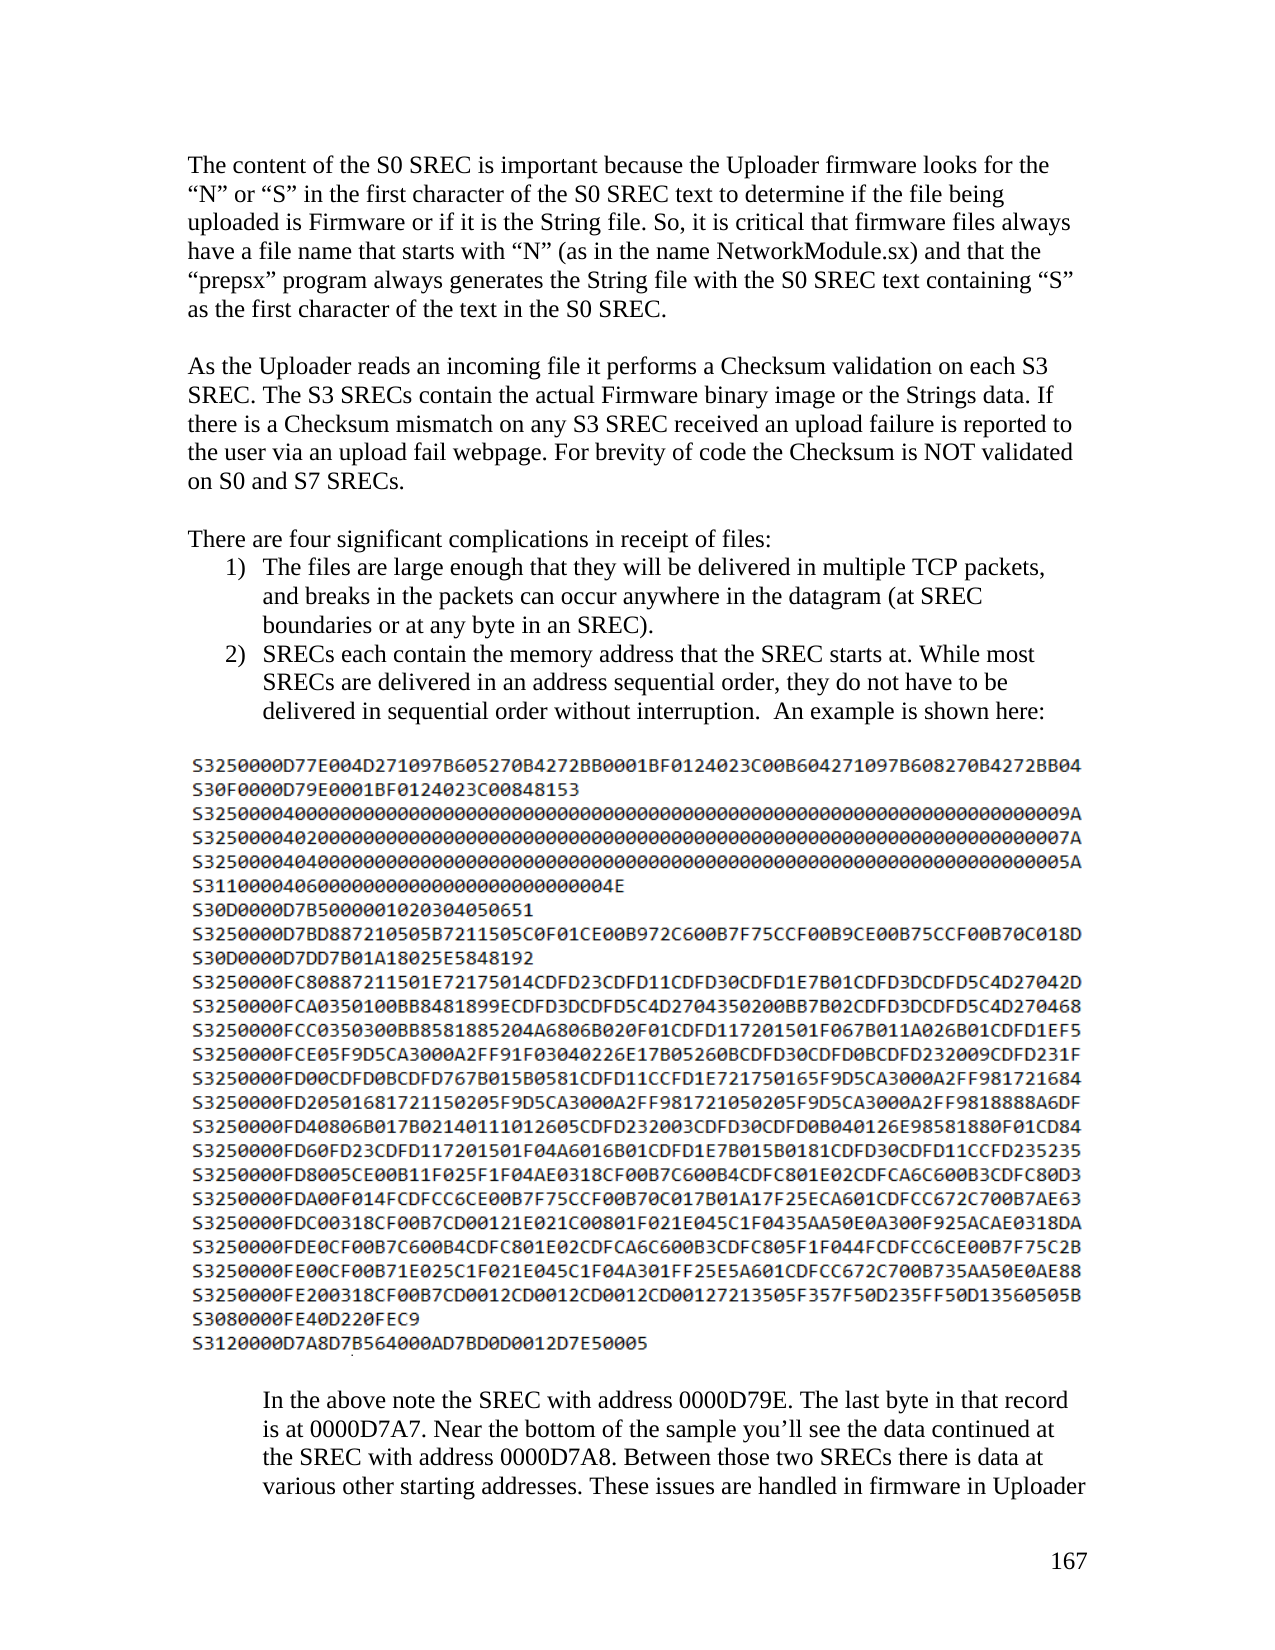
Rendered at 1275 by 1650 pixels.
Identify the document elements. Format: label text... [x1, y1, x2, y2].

text As the Uploader reads an incoming file it performs a Checksum validation on each S3 SREC. The S3 SRECs contain the actual Firmware binary image or the Strings data. If there is a Checksum mismatch on any S3 SREC received an upload failure is reported to the user via an upload fail webpage. For brevity of code the Checksum is NOT validated on S0 and S7 SRECs. [187, 351, 1087, 495]
list SRECs each contain the memory address that the SREC starts at. While most SRECs are delivered in an address sequential order, they do not have to be delivered in sequential order without interruption. An example is shown here: [225, 639, 1087, 725]
list The files are large enough that they will be delivered in multiple TCP packets, and breaks in the packets can occur anywhere in the datagram (at SREC boundaries or at any byte in an SREC). [225, 552, 1087, 639]
picture [187, 753, 1088, 1356]
text There are four significant complications in receipt of files: [187, 524, 1087, 552]
text In the above note the SREC with address 0000D79E. The last byte in that record is at 0000D7A7. Near the bottom of the sample you’ll see the data continued at the SREC with address 0000D7A8. Between those two SRECs there is data at various other starting addresses. These issues are handled in firmware in Uploader [262, 1385, 1087, 1500]
text The content of the S0 SREC is important because the Uploader firmware looks for the “N” or “S” in the first character of the S0 SREC text to determine if the file being uploaded is Firmware or if it is the String file. So, it is critical that firmware files always have a file name that starts with “N” (as in the name NetworkModule.sx) and that the “prepsx” program always generates the String file with the S0 SREC text containing “S” as the first character of the text in the S0 SREC. [187, 150, 1087, 322]
